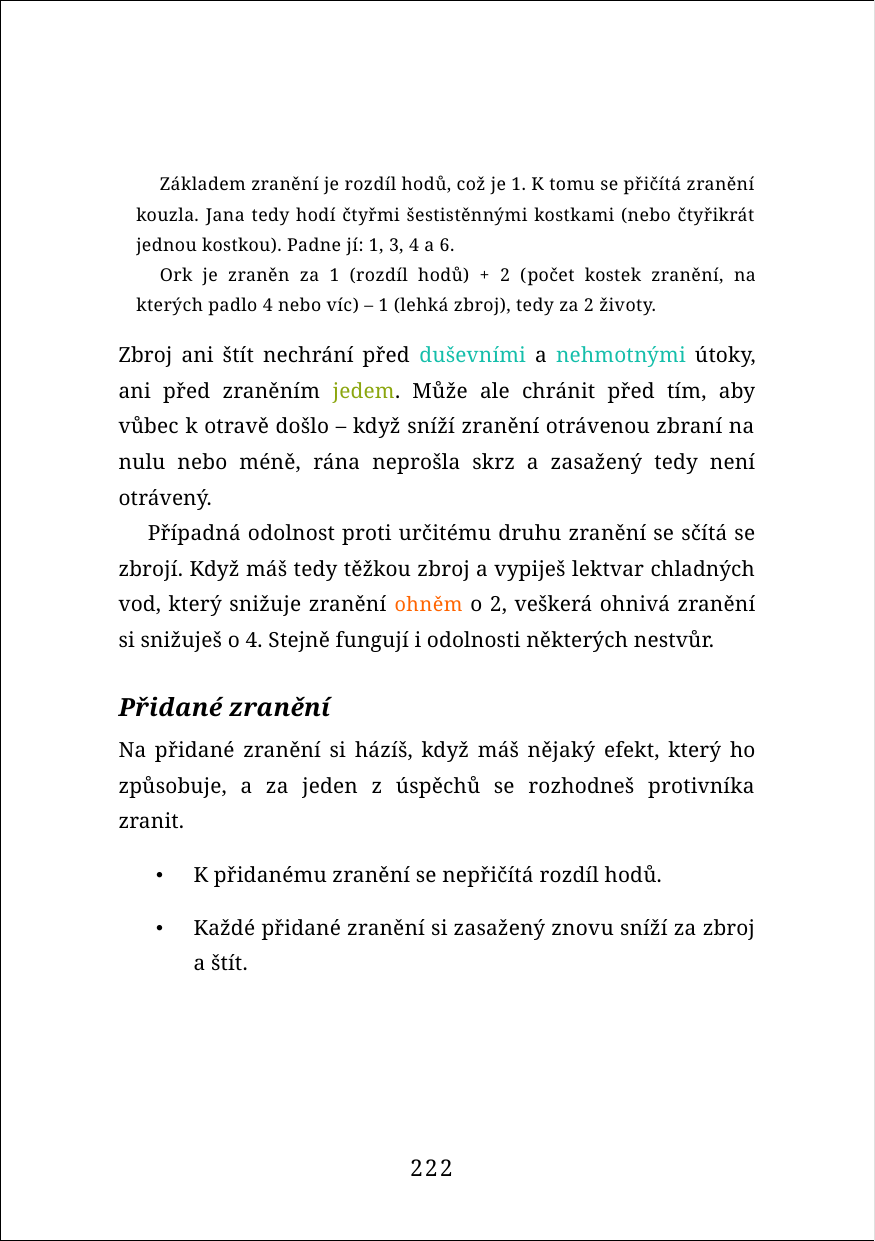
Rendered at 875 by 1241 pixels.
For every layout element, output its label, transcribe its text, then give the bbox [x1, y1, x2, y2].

text Zbroj ani štít nechrání před duševními a nehmotnými útoky, ani před zraněním jedem. Může ale chránit před tím, aby vůbec k otravě došlo – když sníží zranění otrávenou zbraní na nulu nebo méně, rána neprošla skrz a zasažený tedy není otrávený. Případná odolnost proti určitému druhu zranění se sčítá se zbrojí. Když máš tedy těžkou zbroj a vypiješ lektvar chladných vod, který snižuje zranění ohněm o 2, veškerá ohnivá zranění si snižuješ o 4. Stejně fungují i odolnosti některých nestvůr. [118, 341, 756, 653]
subtitle Přidané zranění [118, 690, 756, 724]
list Každé přidané zranění si zasažený znovu sníží za zbroj a štít. [156, 913, 756, 977]
text Základem zranění je rozdíl hodů, což je 1. K tomu se přičítá zranění kouzla. Jana tedy hodí čtyřmi šestistěnnými kostkami (nebo čtyřikrát jednou kostkou). Padne jí: 1, 3, 4 a 6. Ork je zraněn za 1 (rozdíl hodů) + 2 (počet kostek zranění, na kterých padlo 4 nebo víc) – 1 (lehká zbroj), tedy za 2 životy. [136, 172, 756, 317]
text Na přidané zranění si házíš, když máš nějaký efekt, který ho způsobuje, a za jeden z úspěchů se rozhodneš protivníka zranit. [118, 736, 756, 835]
list K přidanému zranění se nepřičítá rozdíl hodů. [156, 860, 756, 888]
